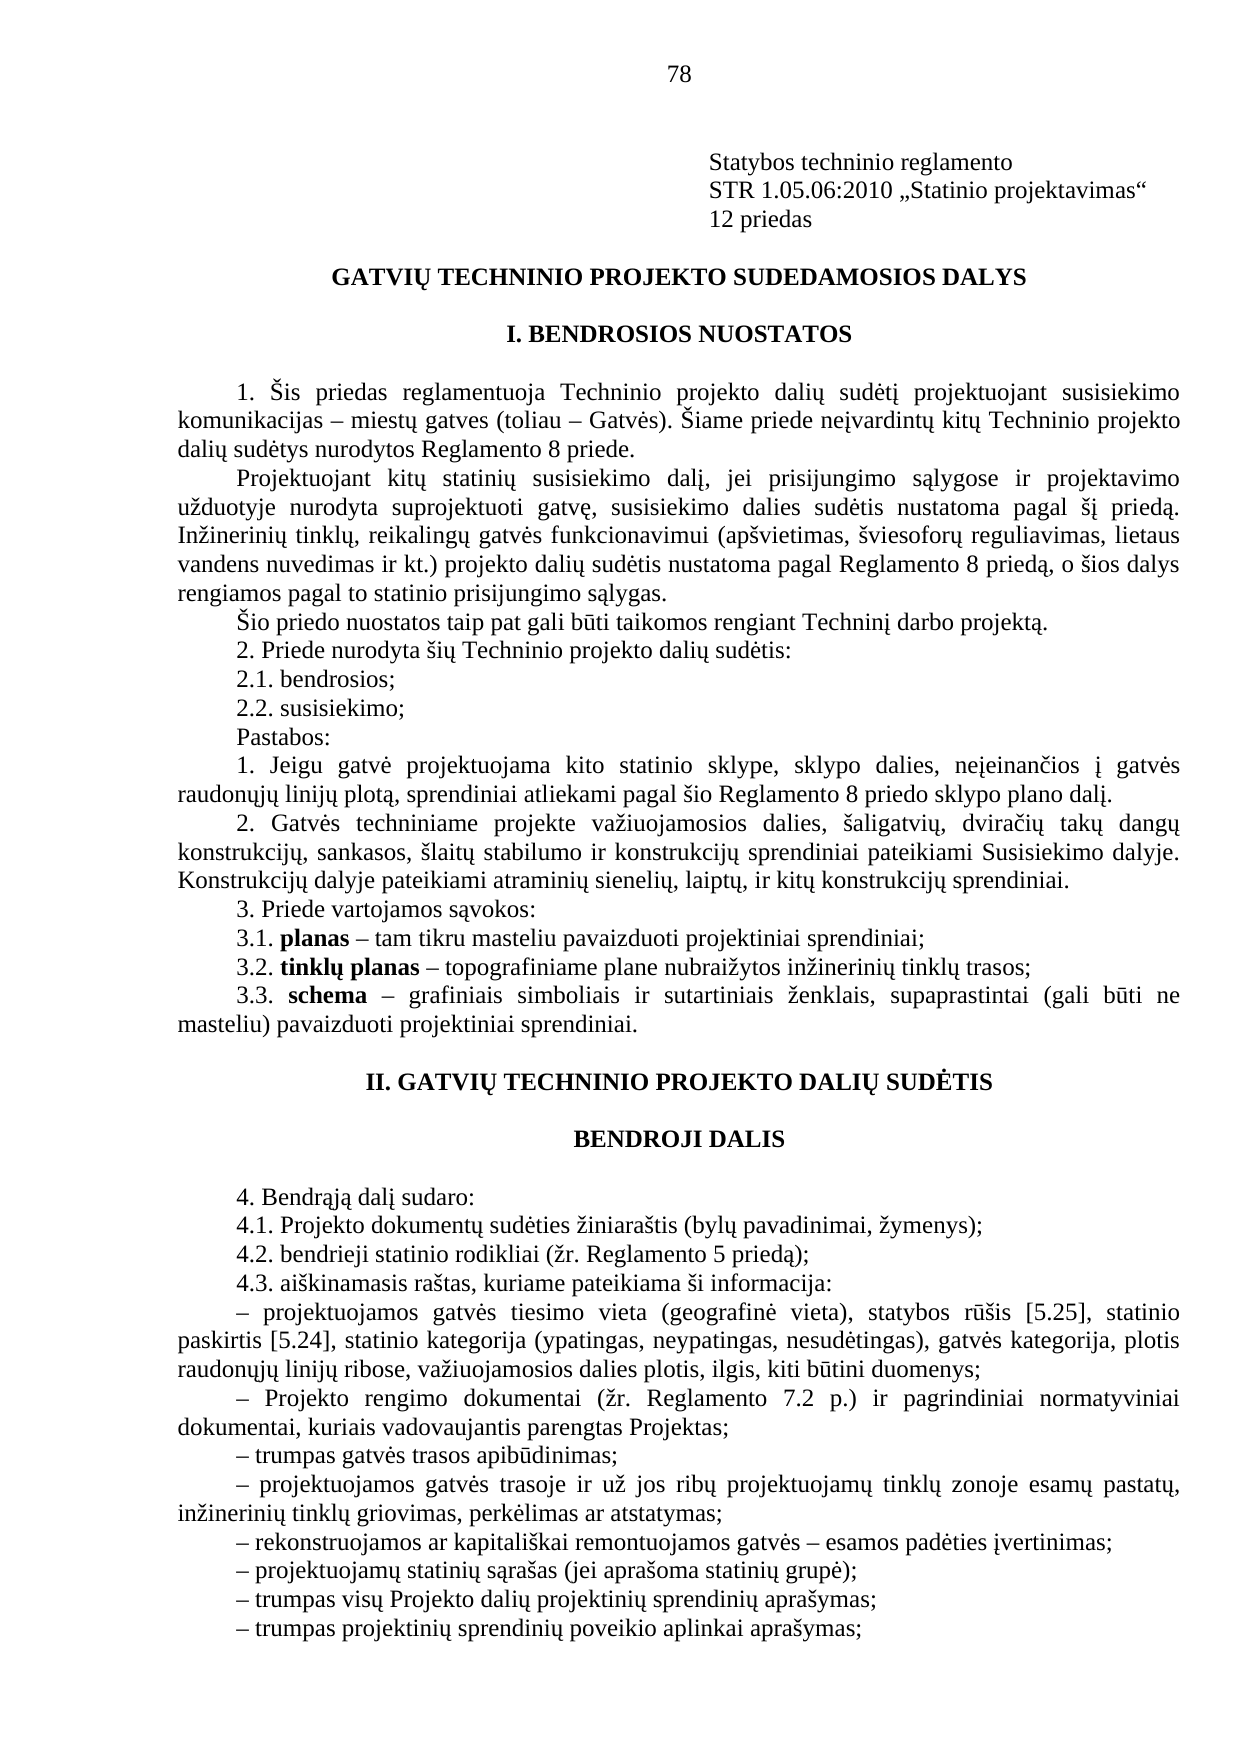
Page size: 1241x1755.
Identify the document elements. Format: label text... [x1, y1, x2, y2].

text STR 1.05.06:2010 „Statinio projektavimas“ [177, 176, 1181, 204]
text 3. Priede vartojamos sąvokos: [177, 894, 1181, 923]
text Pastabos: [177, 722, 1181, 751]
text I. BENDROSIOS NUOSTATOS [177, 319, 1181, 348]
text – trumpas projektinių sprendinių poveikio aplinkai aprašymas; [177, 1613, 1181, 1642]
text GATVIŲ TECHNINIO PROJEKTO sudedamosios dalys [177, 262, 1181, 291]
text Statybos techninio reglamento [177, 147, 1181, 176]
text 4.2. bendrieji statinio rodikliai (žr. Reglamento 5 priedą); [177, 1239, 1181, 1268]
text 2.2. susisiekimo; [177, 693, 1181, 722]
text 1. Jeigu gatvė projektuojama kito statinio sklype, sklypo dalies, neįeinančios į gatvės raudonųjų linijų plotą, sprendiniai atliekami pagal šio Reglamento 8 priedo sklypo plano dalį. [177, 751, 1181, 808]
text Projektuojant kitų statinių susisiekimo dalį, jei prisijungimo sąlygose ir projektavimo užduotyje nurodyta suprojektuoti gatvę, susisiekimo dalies sudėtis nustatoma pagal šį priedą. Inžinerinių tinklų, reikalingų gatvės funkcionavimui (apšvietimas, šviesoforų reguliavimas, lietaus vandens nuvedimas ir kt.) projekto dalių sudėtis nustatoma pagal Reglamento 8 priedą, o šios dalys rengiamos pagal to statinio prisijungimo sąlygas. [177, 463, 1181, 607]
text – Projekto rengimo dokumentai (žr. Reglamento 7.2 p.) ir pagrindiniai normatyviniai dokumentai, kuriais vadovaujantis parengtas Projektas; [177, 1383, 1181, 1441]
text 4. Bendrąją dalį sudaro: [177, 1182, 1181, 1211]
text II. GATVIŲ TECHNINIO PROJEKTO DALIŲ SUDĖTIS [177, 1067, 1181, 1096]
text 12 priedas [177, 204, 1181, 233]
text 2. Priede nurodyta šių Techninio projekto dalių sudėtis: [177, 636, 1181, 664]
text – projektuojamos gatvės tiesimo vieta (geografinė vieta), statybos rūšis [5.25], statinio paskirtis [5.24], statinio kategorija (ypatingas, neypatingas, nesudėtingas), gatvės kategorija, plotis raudonųjų linijų ribose, važiuojamosios dalies plotis, ilgis, kiti būtini duomenys; [177, 1297, 1181, 1383]
text 4.3. aiškinamasis raštas, kuriame pateikiama ši informacija: [177, 1268, 1181, 1297]
text – projektuojamų statinių sąrašas (jei aprašoma statinių grupė); [177, 1556, 1181, 1584]
text BENDROJI DALIS [177, 1124, 1181, 1153]
text 3.3. schema – grafiniais simboliais ir sutartiniais ženklais, supaprastintai (gali būti ne masteliu) pavaizduoti projektiniai sprendiniai. [177, 981, 1181, 1038]
text 1. Šis priedas reglamentuoja Techninio projekto dalių sudėtį projektuojant susisiekimo komunikacijas – miestų gatves (toliau – Gatvės). Šiame priede neįvardintų kitų Techninio projekto dalių sudėtys nurodytos Reglamento 8 priede. [177, 377, 1181, 463]
text 4.1. Projekto dokumentų sudėties žiniaraštis (bylų pavadinimai, žymenys); [177, 1211, 1181, 1239]
text 2. Gatvės techniniame projekte važiuojamosios dalies, šaligatvių, dviračių takų dangų konstrukcijų, sankasos, šlaitų stabilumo ir konstrukcijų sprendiniai pateikiami Susisiekimo dalyje. Konstrukcijų dalyje pateikiami atraminių sienelių, laiptų, ir kitų konstrukcijų sprendiniai. [177, 808, 1181, 894]
text – trumpas visų Projekto dalių projektinių sprendinių aprašymas; [177, 1584, 1181, 1613]
text Šio priedo nuostatos taip pat gali būti taikomos rengiant Techninį darbo projektą. [177, 607, 1181, 636]
text – projektuojamos gatvės trasoje ir už jos ribų projektuojamų tinklų zonoje esamų pastatų, inžinerinių tinklų griovimas, perkėlimas ar atstatymas; [177, 1469, 1181, 1527]
text – rekonstruojamos ar kapitališkai remontuojamos gatvės – esamos padėties įvertinimas; [177, 1527, 1181, 1556]
text 3.2. tinklų planas – topografiniame plane nubraižytos inžinerinių tinklų trasos; [177, 952, 1181, 981]
text 3.1. planas – tam tikru masteliu pavaizduoti projektiniai sprendiniai; [177, 923, 1181, 952]
text – trumpas gatvės trasos apibūdinimas; [177, 1441, 1181, 1469]
text 2.1. bendrosios; [177, 664, 1181, 693]
